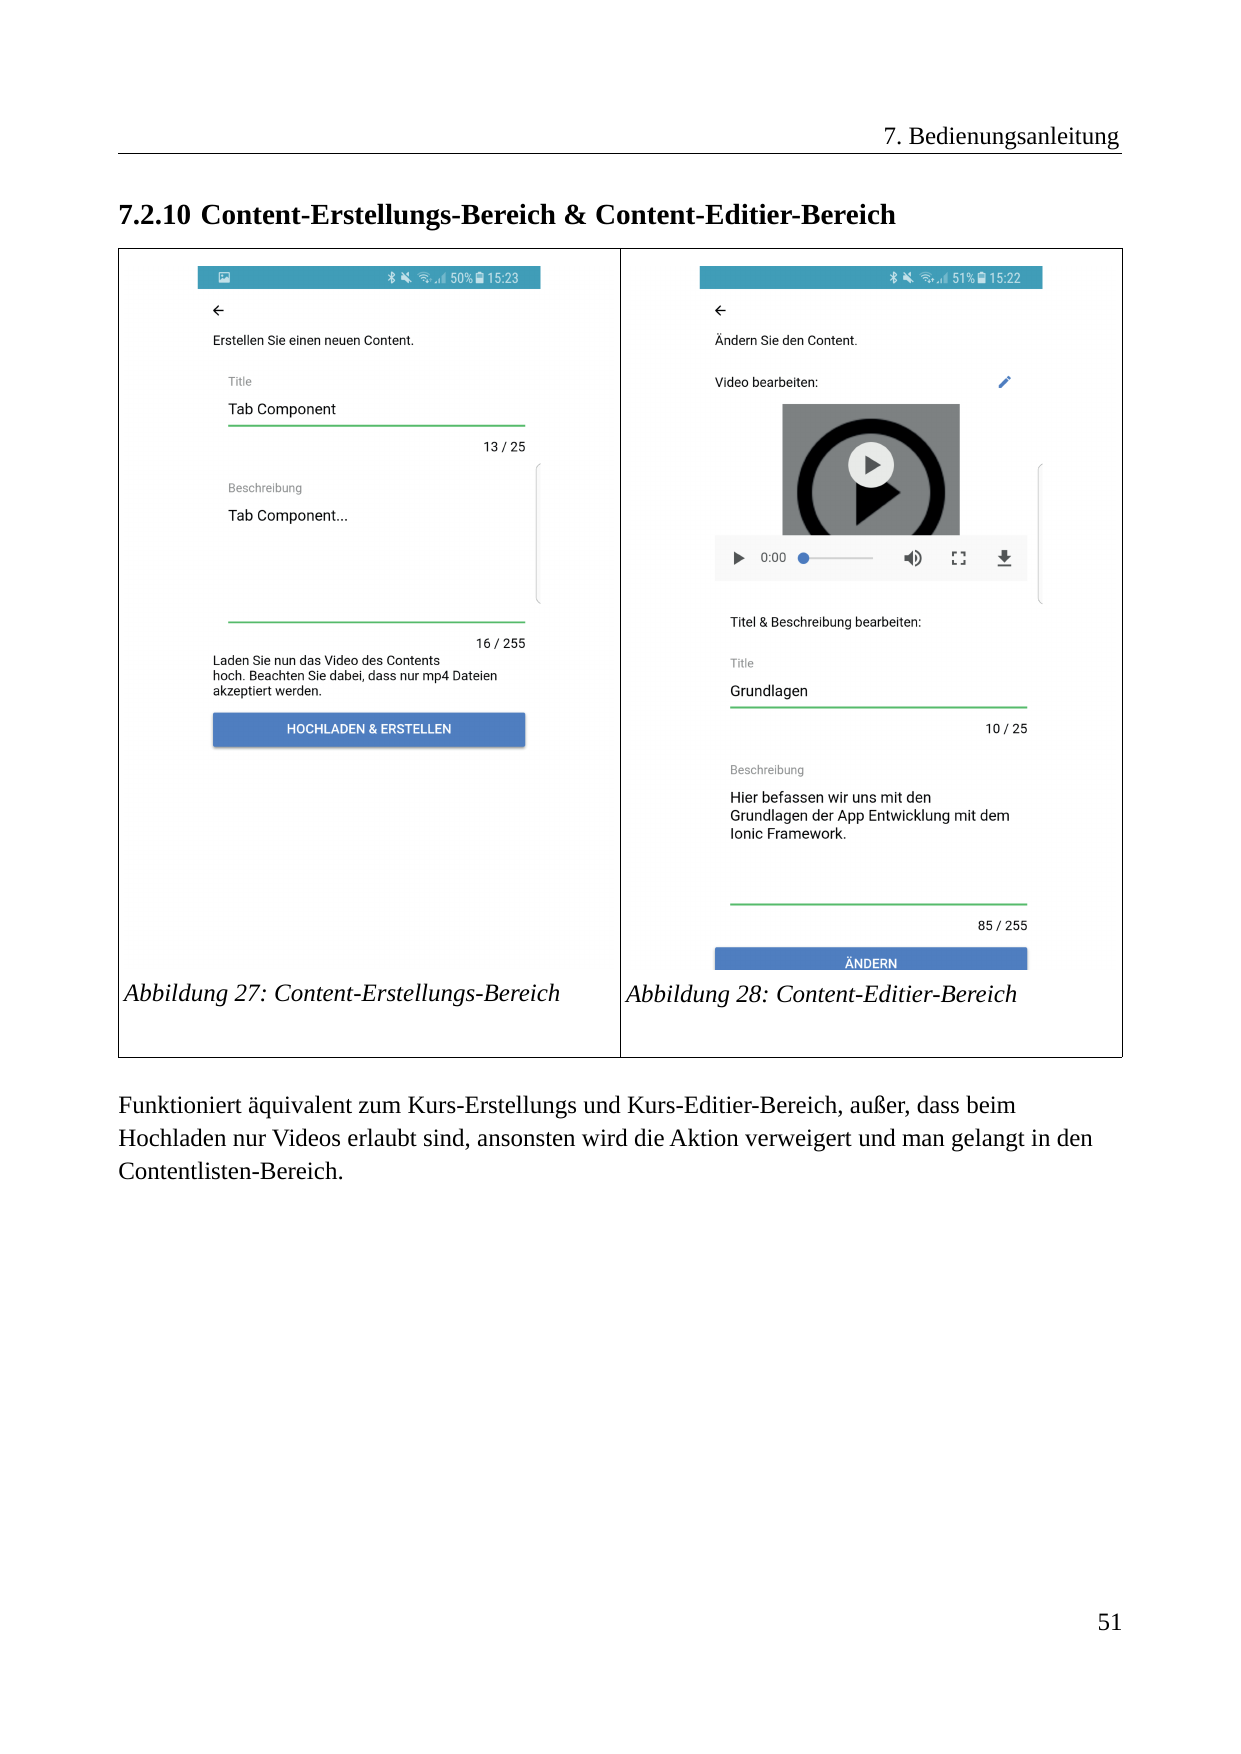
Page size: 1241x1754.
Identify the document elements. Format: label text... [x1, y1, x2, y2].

table_header [119, 249, 620, 1057]
text Funktioniert äquivalent zum Kurs-Erstellungs und Kurs-Editier-Bereich, außer, dass beim Hochladen nur Videos erlaubt sind, ansonsten wird die Aktion verweigert und man gelangt in den Contentlisten-Bereich. [118, 1090, 1122, 1184]
subtitle Content-Erstellungs-Bereich & Content-Editier-Bereich [118, 197, 1122, 230]
picture [625, 266, 1117, 970]
picture [123, 266, 615, 969]
table_header [621, 249, 1122, 1057]
